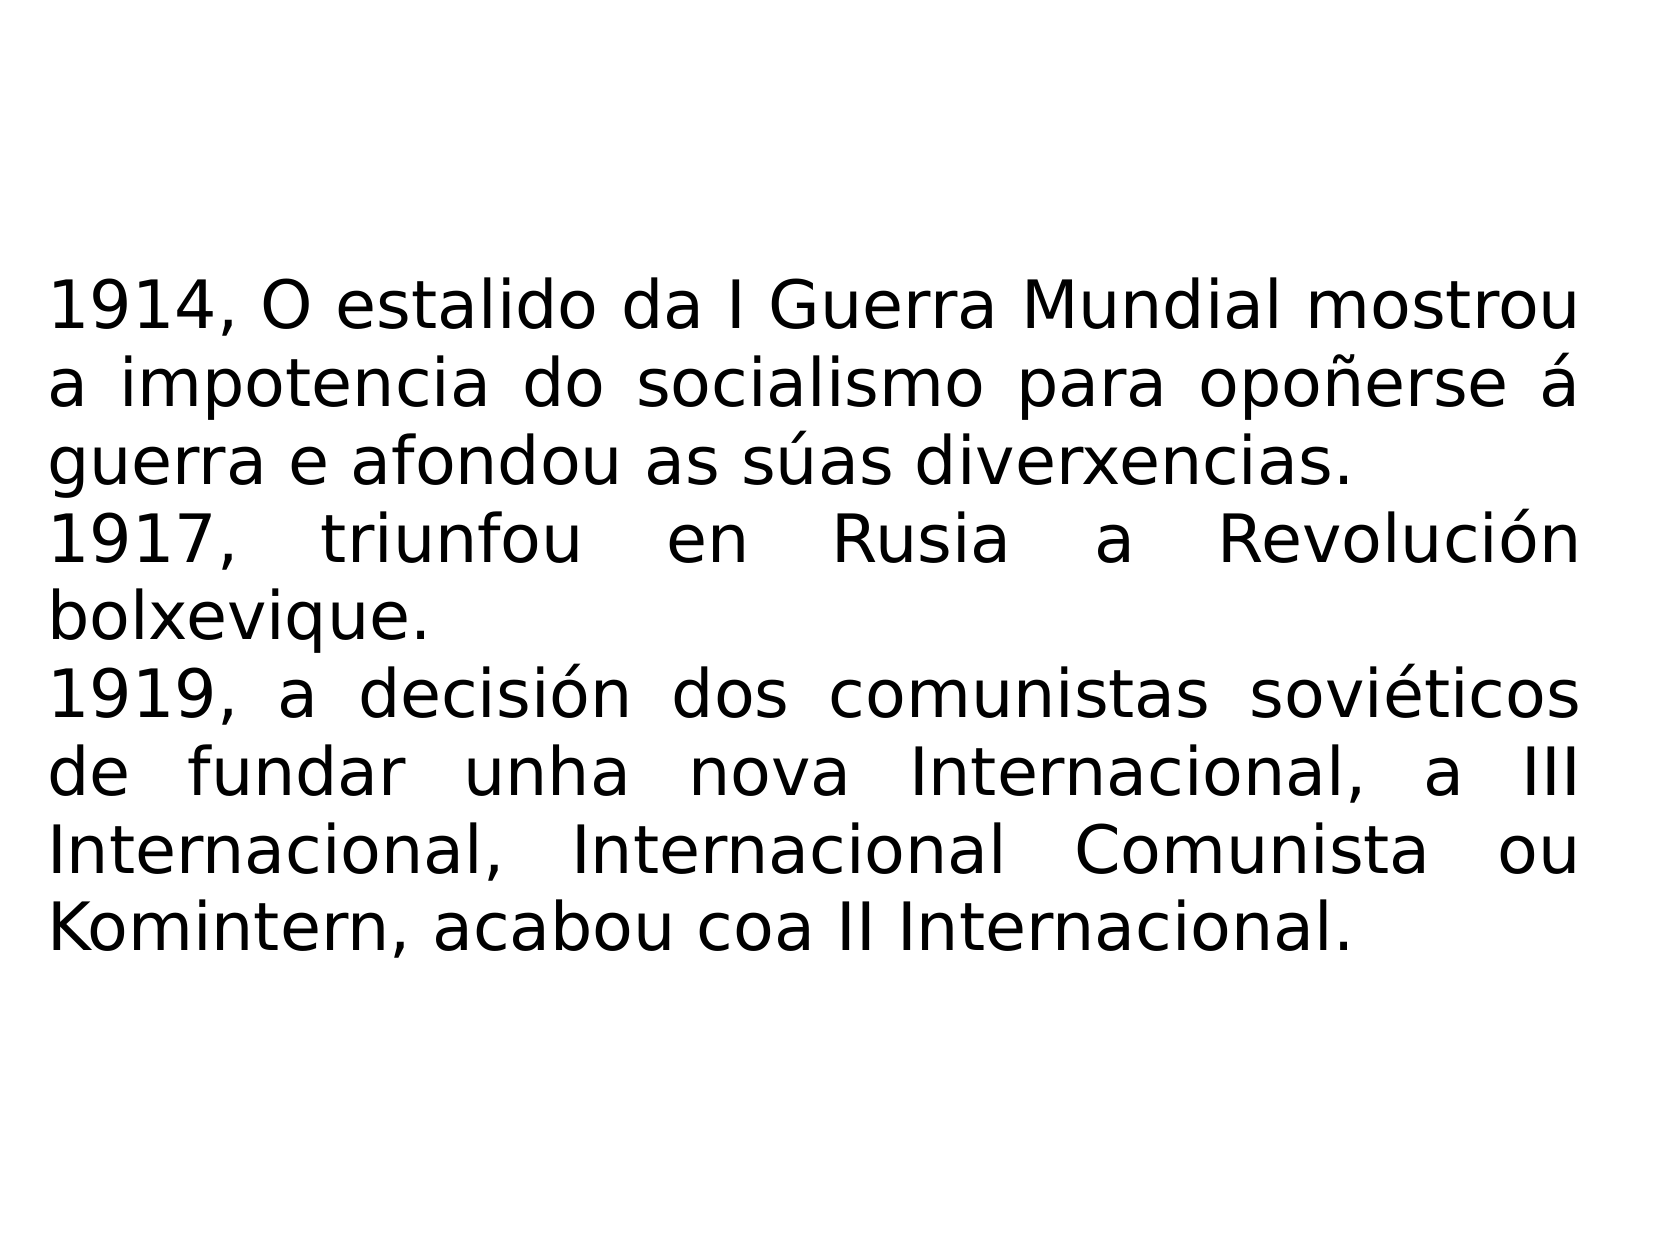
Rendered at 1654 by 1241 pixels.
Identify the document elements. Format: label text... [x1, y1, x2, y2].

text_box 1914, O estalido da I Guerra Mundial mostrou a impotencia do socialismo para opoñerse á guerra e afondou as súas diverxencias. 1917, triunfou en Rusia a Revolución bolxevique. 1919, a decisión dos comunistas soviéticos de fundar unha nova Internacional, a III Internacional, Internacional Comunista ou Komintern, acabou coa II Internacional. [47, 227, 1583, 1006]
